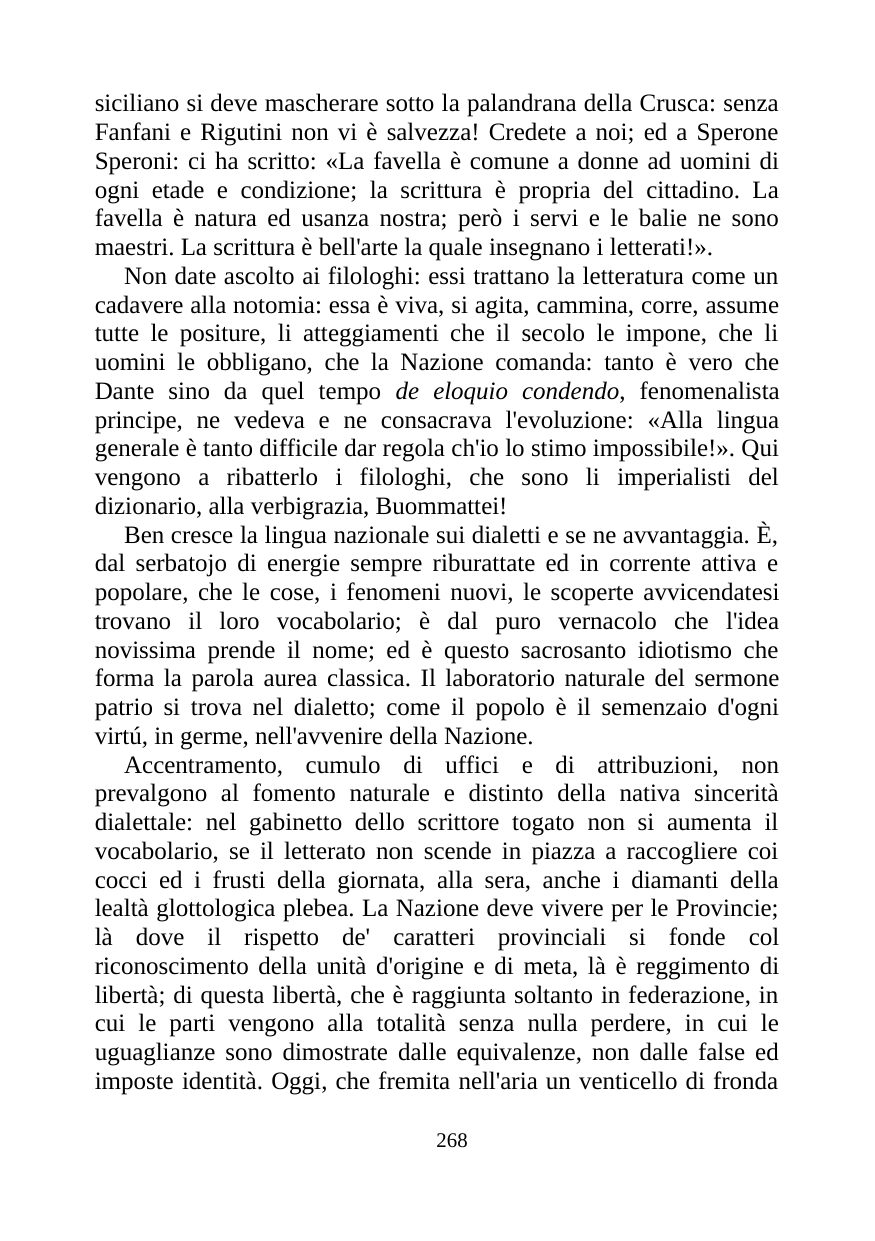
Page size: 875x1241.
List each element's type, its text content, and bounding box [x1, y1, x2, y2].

text Non date ascolto ai filologhi: essi trattano la letteratura come un cadavere alla notomia: essa è viva, si agita, cammina, corre, assume tutte le positure, li atteggiamenti che il secolo le impone, che li uomini le obbligano, che la Nazione comanda: tanto è vero che Dante sino da quel tempo de eloquio condendo, fenomenalista principe, ne vedeva e ne consacrava l'evoluzione: «Alla lingua generale è tanto difficile dar regola ch'io lo stimo impossibile!». Qui vengono a ribatterlo i filologhi, che sono li imperialisti del dizionario, alla verbigrazia, Buommattei! [94, 261, 779, 520]
text Ben cresce la lingua nazionale sui dialetti e se ne avvantaggia. È, dal serbatojo di energie sempre riburattate ed in corrente attiva e popolare, che le cose, i fenomeni nuovi, le scoperte avvicendatesi trovano il loro vocabolario; è dal puro vernacolo che l'idea novissima prende il nome; ed è questo sacrosanto idiotismo che forma la parola aurea classica. Il laboratorio naturale del sermone patrio si trova nel dialetto; come il popolo è il semenzaio d'ogni virtú, in germe, nell'avvenire della Nazione. [94, 520, 779, 750]
text Accentramento, cumulo di uffici e di attribuzioni, non prevalgono al fomento naturale e distinto della nativa sincerità dialettale: nel gabinetto dello scrittore togato non si aumenta il vocabolario, se il letterato non scende in piazza a raccogliere coi cocci ed i frusti della giornata, alla sera, anche i diamanti della lealtà glottologica plebea. La Nazione deve vivere per le Provincie; là dove il rispetto de' caratteri provinciali si fonde col riconoscimento della unità d'origine e di meta, là è reggimento di libertà; di questa libertà, che è raggiunta soltanto in federazione, in cui le parti vengono alla totalità senza nulla perdere, in cui le uguaglianze sono dimostrate dalle equivalenze, non dalle false ed imposte identità. Oggi, che fremita nell'aria un venticello di fronda [94, 750, 779, 1095]
text siciliano si deve mascherare sotto la palandrana della Crusca: senza Fanfani e Rigutini non vi è salvezza! Credete a noi; ed a Sperone Speroni: ci ha scritto: «La favella è comune a donne ad uomini di ogni etade e condizione; la scrittura è propria del cittadino. La favella è natura ed usanza nostra; però i servi e le balie ne sono maestri. La scrittura è bell'arte la quale insegnano i letterati!». [94, 88, 779, 261]
